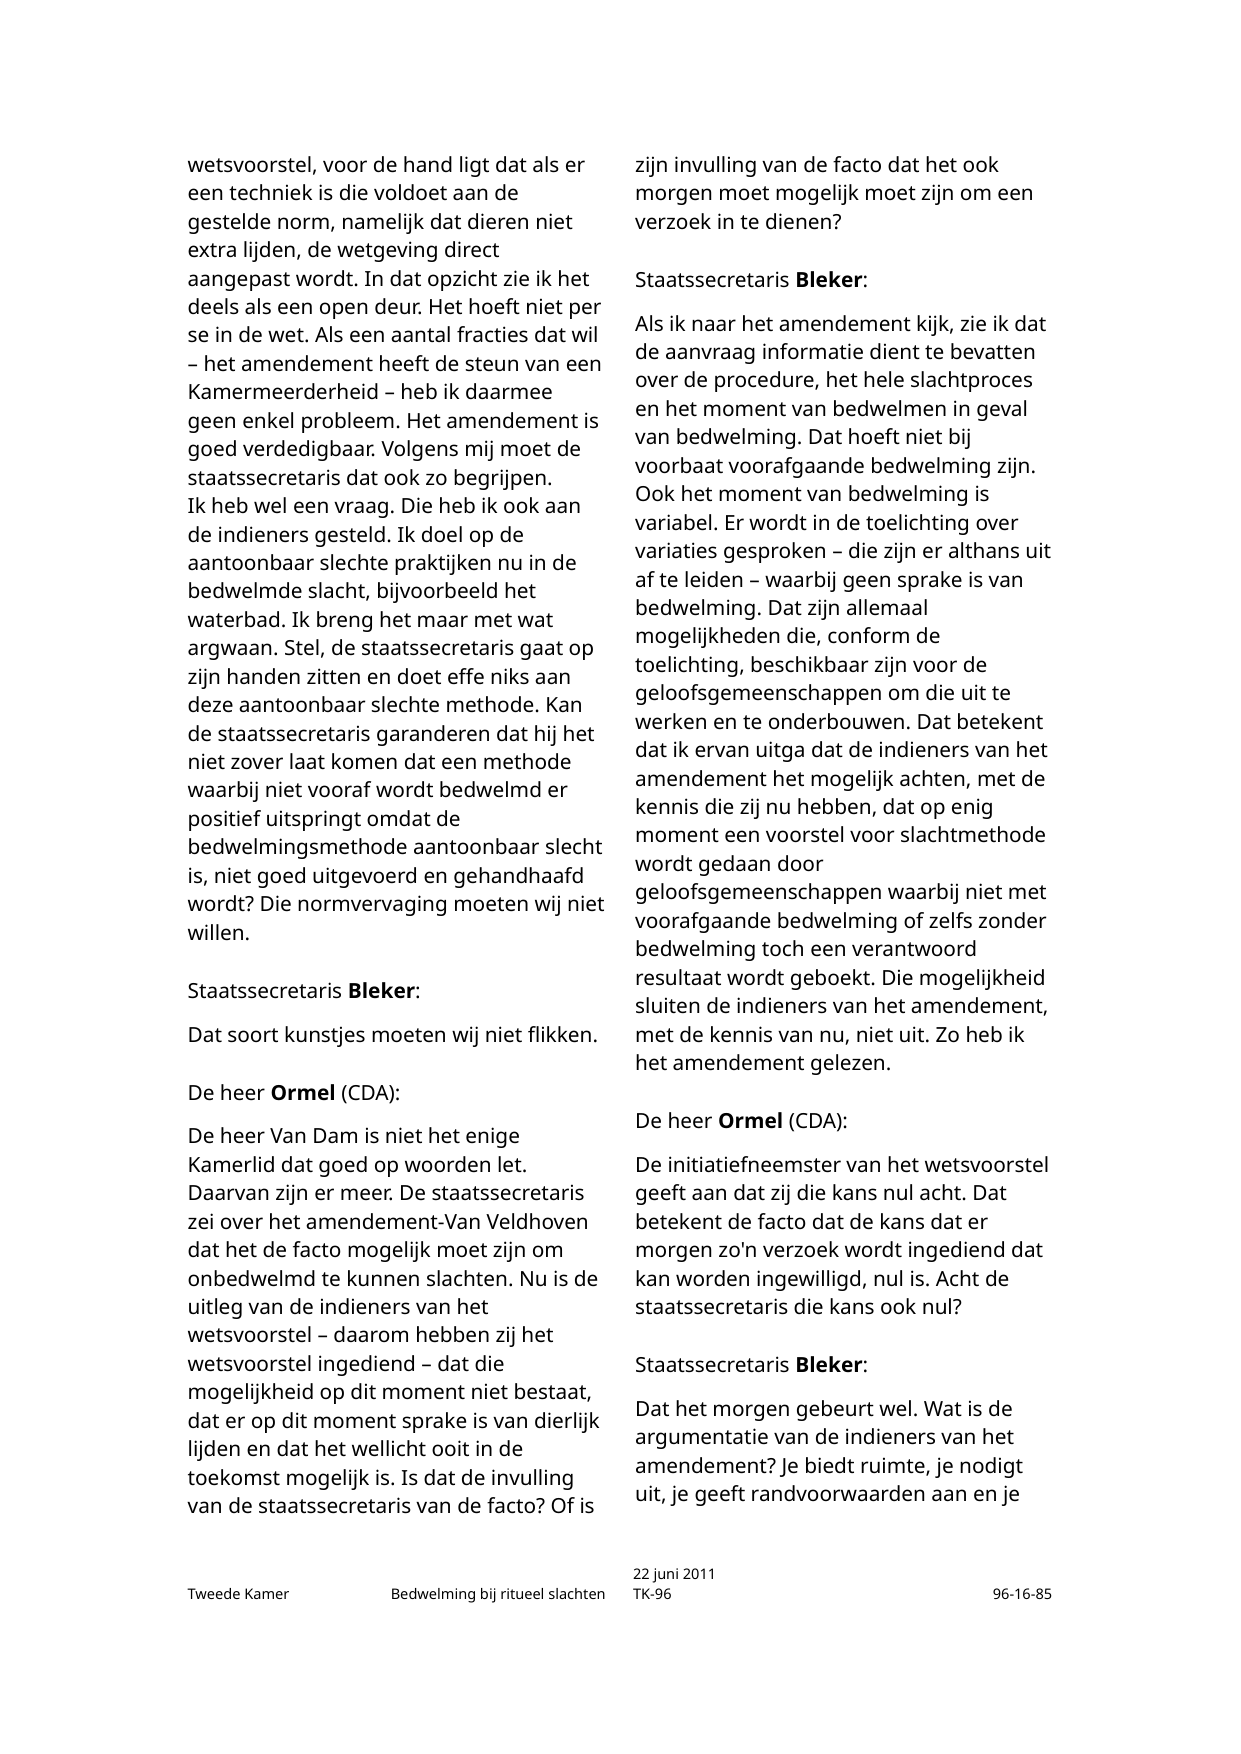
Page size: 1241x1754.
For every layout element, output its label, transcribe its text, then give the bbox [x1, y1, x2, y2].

text Als ik naar het amendement kijk, zie ik dat de aanvraag informatie dient te bevatten over de procedure, het hele slachtproces en het moment van bedwelmen in geval van bedwelming. Dat hoeft niet bij voorbaat voorafgaande bedwelming zijn. Ook het moment van bedwelming is variabel. Er wordt in de toelichting over variaties gesproken – die zijn er althans uit af te leiden – waarbij geen sprake is van bedwelming. Dat zijn allemaal mogelijkheden die, conform de toelichting, beschikbaar zijn voor de geloofsgemeenschappen om die uit te werken en te onderbouwen. Dat betekent dat ik ervan uitga dat de indieners van het amendement het mogelijk achten, met de kennis die zij nu hebben, dat op enig moment een voorstel voor slachtmethode wordt gedaan door geloofsgemeenschappen waarbij niet met voorafgaande bedwelming of zelfs zonder bedwelming toch een verantwoord resultaat wordt geboekt. Die mogelijkheid sluiten de indieners van het amendement, met de kennis van nu, niet uit. Zo heb ik het amendement gelezen. [635, 309, 1053, 1077]
text wetsvoorstel, voor de hand ligt dat als er een techniek is die voldoet aan de gestelde norm, namelijk dat dieren niet extra lijden, de wetgeving direct aangepast wordt. In dat opzicht zie ik het deels als een open deur. Het hoeft niet per se in de wet. Als een aantal fracties dat wil – het amendement heeft de steun van een Kamermeerderheid – heb ik daarmee geen enkel probleem. Het amendement is goed verdedigbaar. Volgens mij moet de staatssecretaris dat ook zo begrijpen. [187, 150, 605, 491]
text De heer Ormel (CDA): [187, 1078, 605, 1107]
text De heer Ormel (CDA): [635, 1107, 1053, 1135]
text Dat het morgen gebeurt wel. Wat is de argumentatie van de indieners van het amendement? Je biedt ruimte, je nodigt uit, je geeft randvoorwaarden aan en je [635, 1394, 1053, 1508]
text zijn invulling van de facto dat het ook morgen moet mogelijk moet zijn om een verzoek in te dienen? [635, 150, 1053, 235]
text Staatssecretaris Bleker: [635, 1351, 1053, 1379]
text Ik heb wel een vraag. Die heb ik ook aan de indieners gesteld. Ik doel op de aantoonbaar slechte praktijken nu in de bedwelmde slacht, bijvoorbeeld het waterbad. Ik breng het maar met wat argwaan. Stel, de staatssecretaris gaat op zijn handen zitten en doet effe niks aan deze aantoonbaar slechte methode. Kan de staatssecretaris garanderen dat hij het niet zover laat komen dat een methode waarbij niet vooraf wordt bedwelmd er positief uitspringt omdat de bedwelmingsmethode aantoonbaar slecht is, niet goed uitgevoerd en gehandhaafd wordt? Die normvervaging moeten wij niet willen. [187, 491, 605, 946]
text De initiatiefneemster van het wetsvoorstel geeft aan dat zij die kans nul acht. Dat betekent de facto dat de kans dat er morgen zo'n verzoek wordt ingediend dat kan worden ingewilligd, nul is. Acht de staatssecretaris die kans ook nul? [635, 1150, 1053, 1321]
text Staatssecretaris Bleker: [635, 265, 1053, 294]
text Dat soort kunstjes moeten wij niet flikken. [187, 1020, 605, 1048]
text Staatssecretaris Bleker: [187, 976, 605, 1005]
text De heer Van Dam is niet het enige Kamerlid dat goed op woorden let. Daarvan zijn er meer. De staatssecretaris zei over het amendement-Van Veldhoven dat het de facto mogelijk moet zijn om onbedwelmd te kunnen slachten. Nu is de uitleg van de indieners van het wetsvoorstel – daarom hebben zij het wetsvoorstel ingediend – dat die mogelijkheid op dit moment niet bestaat, dat er op dit moment sprake is van dierlijk lijden en dat het wellicht ooit in de toekomst mogelijk is. Is dat de invulling van de staatssecretaris van de facto? Of is [187, 1122, 605, 1520]
